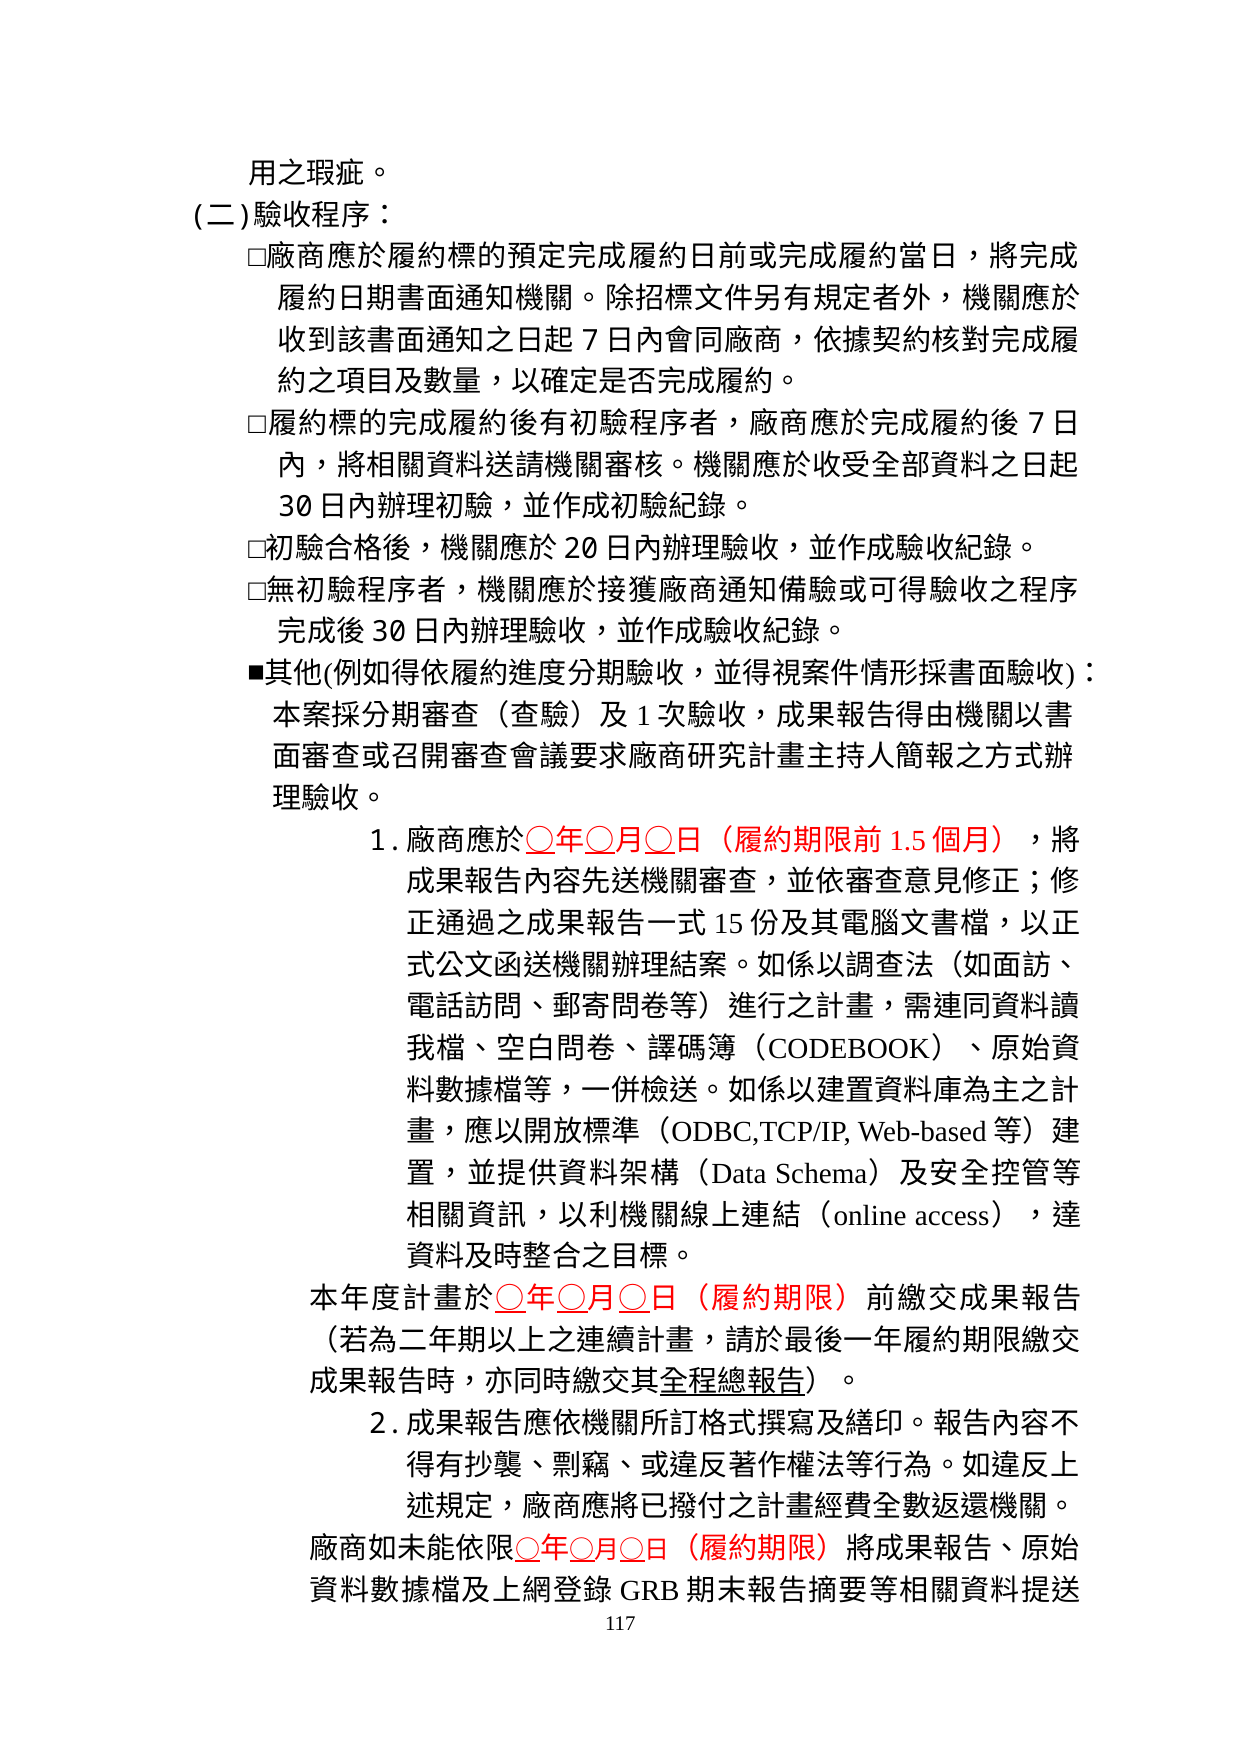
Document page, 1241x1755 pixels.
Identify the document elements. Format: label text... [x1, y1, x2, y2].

text 廠商如未能依限○年○月○日（履約期限）將成果報告、原始資料數據檔及上網登錄GRB期末報告摘要等相關資料提送 [309, 1525, 1081, 1608]
text □廠商應於履約標的預定完成履約日前或完成履約當日，將完成履約日期書面通知機關。除招標文件另有規定者外，機關應於收到該書面通知之日起7日內會同廠商，依據契約核對完成履約之項目及數量，以確定是否完成履約。 [248, 233, 1081, 400]
text 本年度計畫於○年○月○日（履約期限）前繳交成果報告（若為二年期以上之連續計畫，請於最後一年履約期限繳交成果報告時，亦同時繳交其全程總報告）。 [309, 1275, 1081, 1400]
list 廠商應於○年○月○日（履約期限前1.5個月），將成果報告內容先送機關審查，並依審查意見修正；修正通過之成果報告一式15份及其電腦文書檔，以正式公文函送機關辦理結案。如係以調查法（如面訪、電話訪問、郵寄問卷等）進行之計畫，需連同資料讀我檔、空白問卷、譯碼簿（CODEBOOK）、原始資料數據檔等，一併檢送。如係以建置資料庫為主之計畫，應以開放標準（ODBC,TCP/IP, Web-based等）建置，並提供資料架構（Data Schema）及安全控管等相關資訊，以利機關線上連結（online access），達資料及時整合之目標。 [368, 817, 1081, 1275]
text (二)驗收程序： [189, 192, 1081, 233]
list 成果報告應依機關所訂格式撰寫及繕印。報告內容不得有抄襲、剽竊、或違反著作權法等行為。如違反上述規定，廠商應將已撥付之計畫經費全數返還機關。 [368, 1400, 1081, 1525]
text □初驗合格後，機關應於20日內辦理驗收，並作成驗收紀錄。 [248, 525, 1081, 567]
text □無初驗程序者，機關應於接獲廠商通知備驗或可得驗收之程序完成後30日內辦理驗收，並作成驗收紀錄。 [248, 567, 1081, 650]
text □履約標的完成履約後有初驗程序者，廠商應於完成履約後7日內，將相關資料送請機關審核。機關應於收受全部資料之日起30日內辦理初驗，並作成初驗紀錄。 [248, 400, 1081, 525]
text 用之瑕疵。 [189, 150, 1081, 192]
text ■其他(例如得依履約進度分期驗收，並得視案件情形採書面驗收)：本案採分期審查（查驗）及1次驗收，成果報告得由機關以書面審查或召開審查會議要求廠商研究計畫主持人簡報之方式辦理驗收。 [247, 650, 1075, 817]
